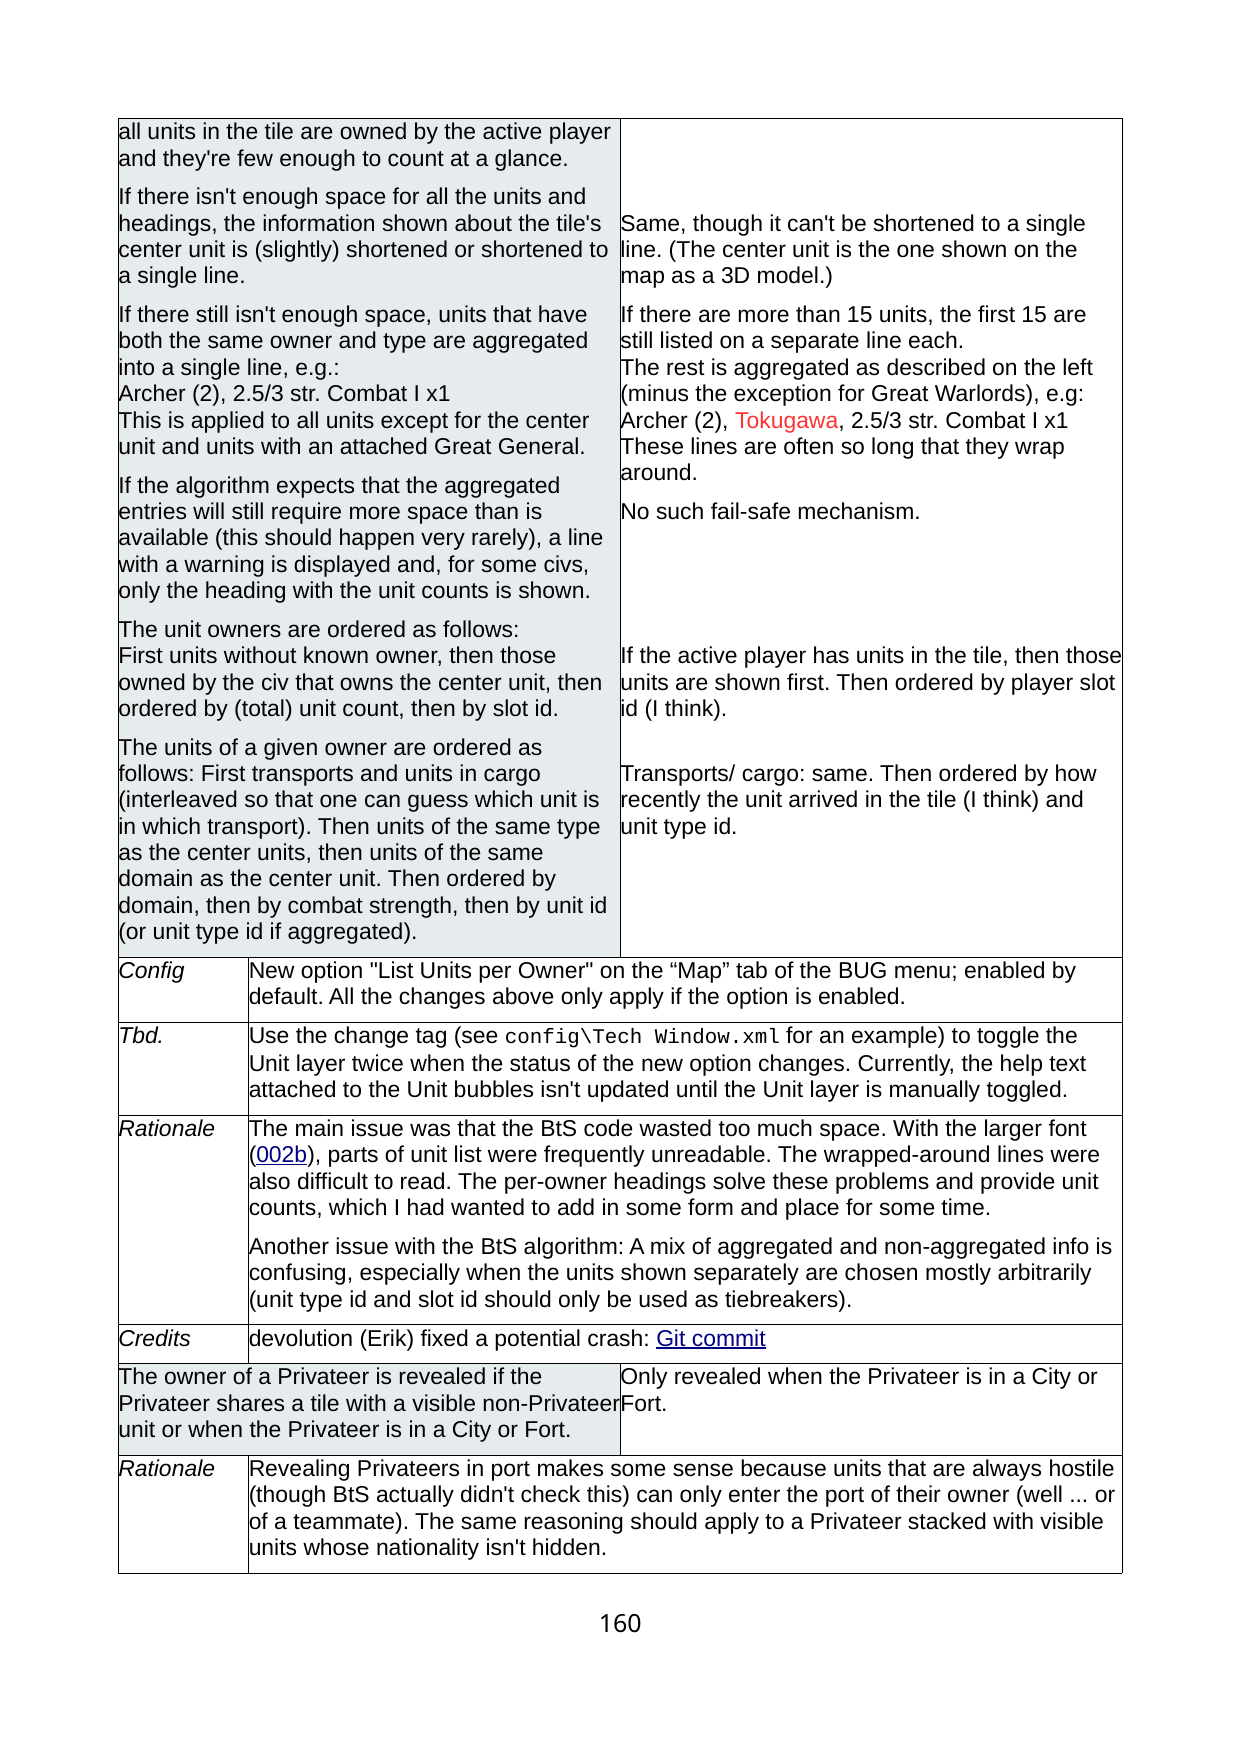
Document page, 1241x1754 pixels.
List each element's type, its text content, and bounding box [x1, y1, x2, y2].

table_cell New option "List Units per Owner" on the “Map” tab of the BUG menu; enabled by default. All the changes above only apply if the option is enabled. [249, 958, 1122, 1022]
table_cell The main issue was that the BtS code wasted too much space. With the larger font (002b), parts of unit list were frequently unreadable. The wrapped-around lines were also difficult to read. The per-owner headings solve these problems and provide unit counts, which I had wanted to add in some form and place for some time. Another issue with the BtS algorithm: A mix of aggregated and non-aggregated info is confusing, especially when the units shown separately are chosen mostly arbitrarily (unit type id and slot id should only be used as tiebreakers). [249, 1116, 1122, 1324]
table_cell Config [119, 958, 248, 1022]
table_cell Use the change tag (see config\Tech Window.xml for an example) to toggle the Unit layer twice when the status of the new option changes. Currently, the help text attached to the Unit bubbles isn't updated until the Unit layer is manually toggled. [249, 1023, 1122, 1115]
table_cell all units in the tile are owned by the active player and they're few enough to count at a glance. If there isn't enough space for all the units and headings, the information shown about the tile's center unit is (slightly) shortened or shortened to a single line. If there still isn't enough space, units that have both the same owner and type are aggregated into a single line, e.g.: Archer (2), 2.5/3 str. Combat I x1 This is applied to all units except for the center unit and units with an attached Great General. If the algorithm expects that the aggregated entries will still require more space than is available (this should happen very rarely), a line with a warning is displayed and, for some civs, only the heading with the unit counts is shown. The unit owners are ordered as follows: First units without known owner, then those owned by the civ that owns the center unit, then ordered by (total) unit count, then by slot id. The units of a given owner are ordered as follows: First transports and units in cargo (interleaved so that one can guess which unit is in which transport). Then units of the same type as the center units, then units of the same domain as the center unit. Then ordered by domain, then by combat strength, then by unit id (or unit type id if aggregated). [119, 119, 620, 957]
table_cell Tbd. [119, 1023, 248, 1115]
table_cell Rationale [119, 1116, 248, 1324]
table_cell The owner of a Privateer is revealed if the Privateer shares a tile with a visible non-Privateer unit or when the Privateer is in a City or Fort. [119, 1364, 620, 1455]
table_cell Revealing Privateers in port makes some sense because units that are always hostile (though BtS actually didn't check this) can only enter the port of their owner (well ... or of a teammate). The same reasoning should apply to a Privateer stacked with visible units whose nationality isn't hidden. [249, 1456, 1122, 1573]
table_cell Same, though it can't be shortened to a single line. (The center unit is the one shown on the map as a 3D model.) If there are more than 15 units, the first 15 are still listed on a separate line each. The rest is aggregated as described on the left (minus the exception for Great Warlords), e.g: Archer (2), Tokugawa, 2.5/3 str. Combat I x1 These lines are often so long that they wrap around. No such fail-safe mechanism. If the active player has units in the tile, then those units are shown first. Then ordered by player slot id (I think). Transports/ cargo: same. Then ordered by how recently the unit arrived in the tile (I think) and unit type id. [621, 119, 1122, 957]
table_cell Only revealed when the Privateer is in a City or Fort. [621, 1364, 1122, 1455]
table_cell Credits [119, 1325, 248, 1363]
table_cell Rationale [119, 1456, 248, 1573]
table_cell devolution (Erik) fixed a potential crash: Git commit [249, 1325, 1122, 1363]
